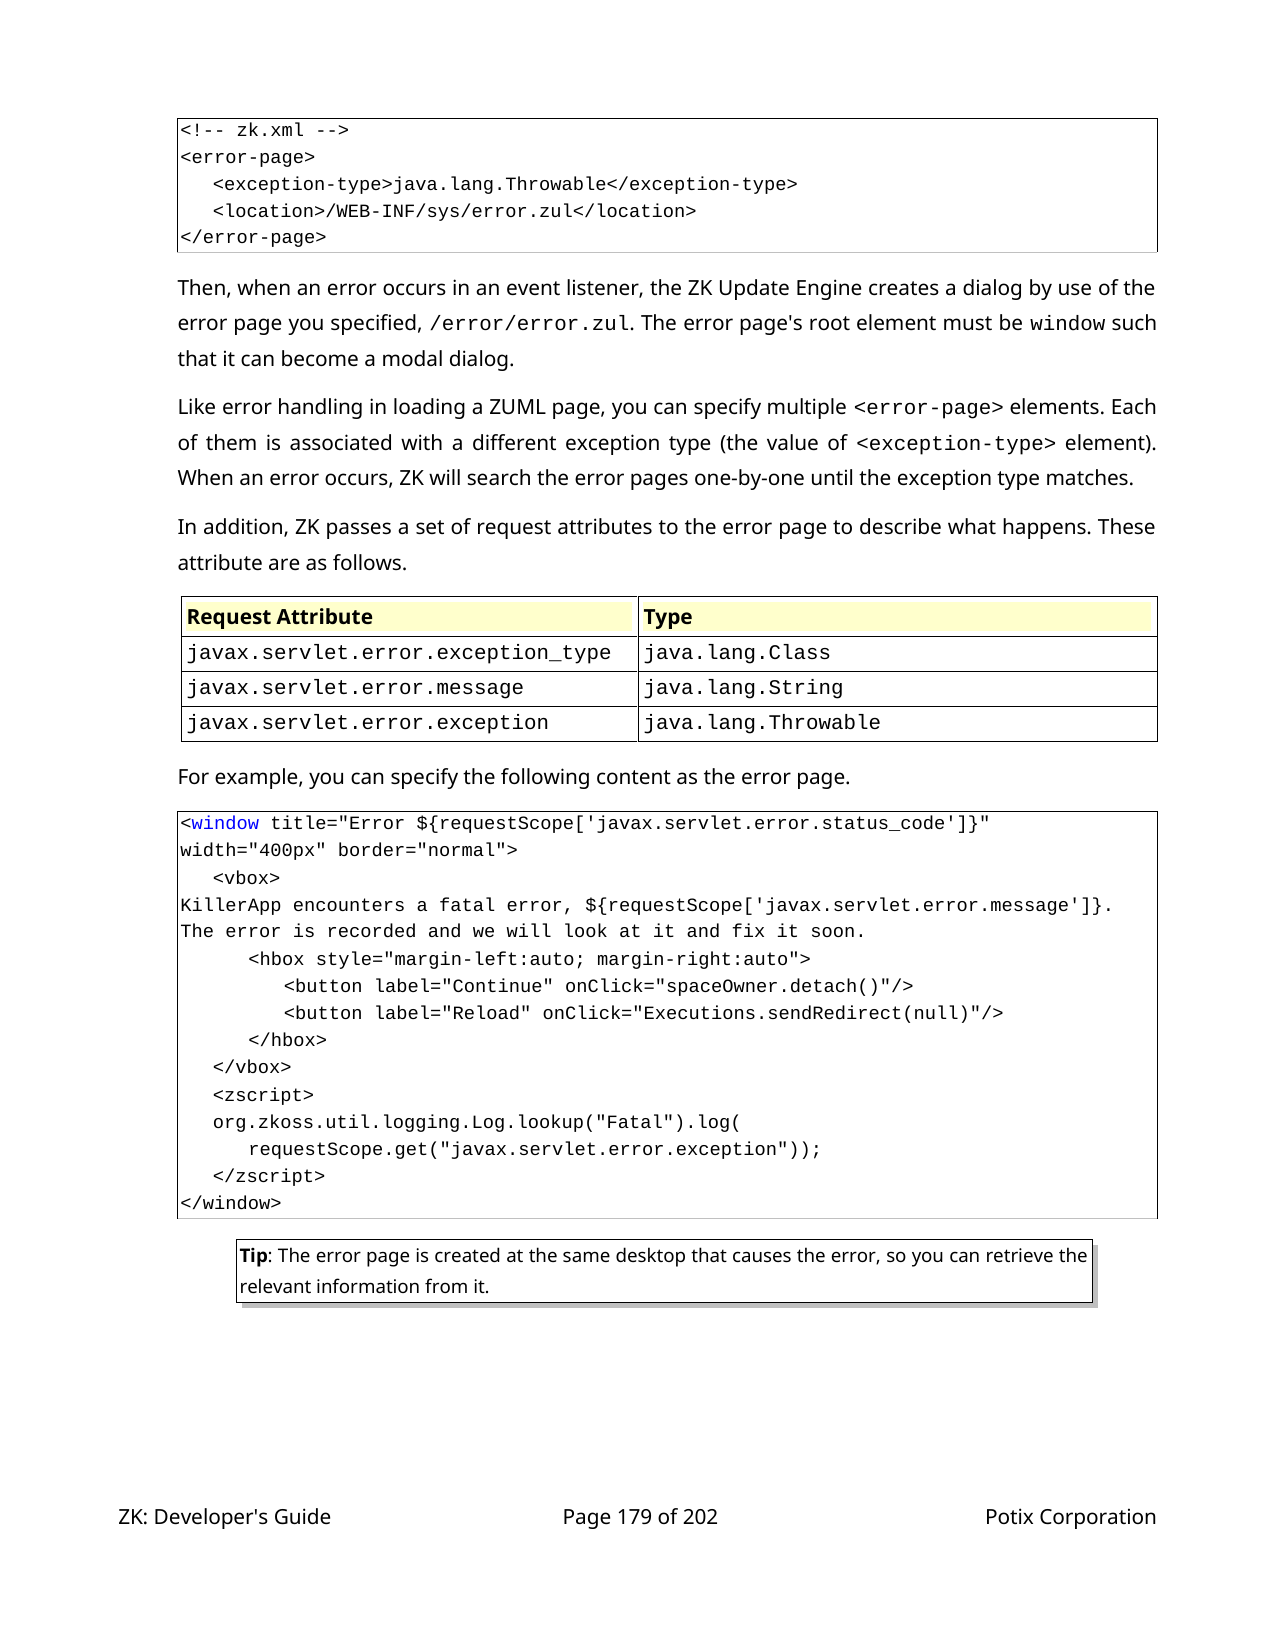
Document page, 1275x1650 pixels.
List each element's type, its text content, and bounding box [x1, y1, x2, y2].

text width="400px" border="normal"> [178, 838, 1157, 863]
text org.zkoss.util.logging.Log.lookup("Fatal").log( [178, 1109, 1157, 1134]
text Tip: The error page is created at the same desktop that causes the error, so you can retrieve the relevant information from it. [237, 1240, 1092, 1302]
table_cell javax.servlet.error.message [182, 672, 637, 706]
text requestScope.get("javax.servlet.error.exception")); [178, 1137, 1157, 1161]
text </zscript> [178, 1164, 1157, 1188]
text Then, when an error occurs in an event listener, the ZK Update Engine creates a dialog by use of the error page you specified, /error/error.zul. The error page's root element must be window such that it can become a modal dialog. [177, 273, 1157, 372]
table_cell java.lang.Throwable [639, 707, 1157, 741]
text <button label="Reload" onClick="Executions.sendRedirect(null)"/> [178, 1001, 1157, 1025]
text <vbox> [178, 866, 1157, 890]
text </hbox> [178, 1028, 1157, 1052]
text </window> [178, 1191, 1157, 1218]
table_header Type [639, 597, 1157, 636]
text In addition, ZK passes a set of request attributes to the error page to describe what happens. These attribute are as follows. [177, 512, 1157, 576]
text For example, you can specify the following content as the error page. [177, 762, 1157, 791]
text <!-- zk.xml --> [178, 119, 1157, 142]
text Like error handling in loading a ZUML page, you can specify multiple <error-page> elements. Each of them is associated with a different exception type (the value of <exception-type> element). When an error occurs, ZK will search the error pages one-by-one until the exception type matches. [177, 392, 1157, 492]
table_cell javax.servlet.error.exception [182, 707, 637, 741]
text <window title="Error ${requestScope['javax.servlet.error.status_code']}" [178, 812, 1157, 835]
table_cell javax.servlet.error.exception_type [182, 637, 637, 671]
table_cell java.lang.Class [639, 637, 1157, 671]
text KillerApp encounters a fatal error, ${requestScope['javax.servlet.error.message']}. The error is recorded and we will look at it and fix it soon. [178, 893, 1157, 943]
text <zscript> [178, 1082, 1157, 1107]
table_header Request Attribute [182, 597, 637, 636]
text <error-page> <exception-type>java.lang.Throwable</exception-type> <location>/WEB-INF/sys/error.zul</location> </error-page> [178, 145, 1157, 252]
text <button label="Continue" onClick="spaceOwner.detach()"/> [178, 974, 1157, 998]
text <hbox style="margin-left:auto; margin-right:auto"> [178, 946, 1157, 971]
text </vbox> [178, 1055, 1157, 1079]
table_cell java.lang.String [639, 672, 1157, 706]
